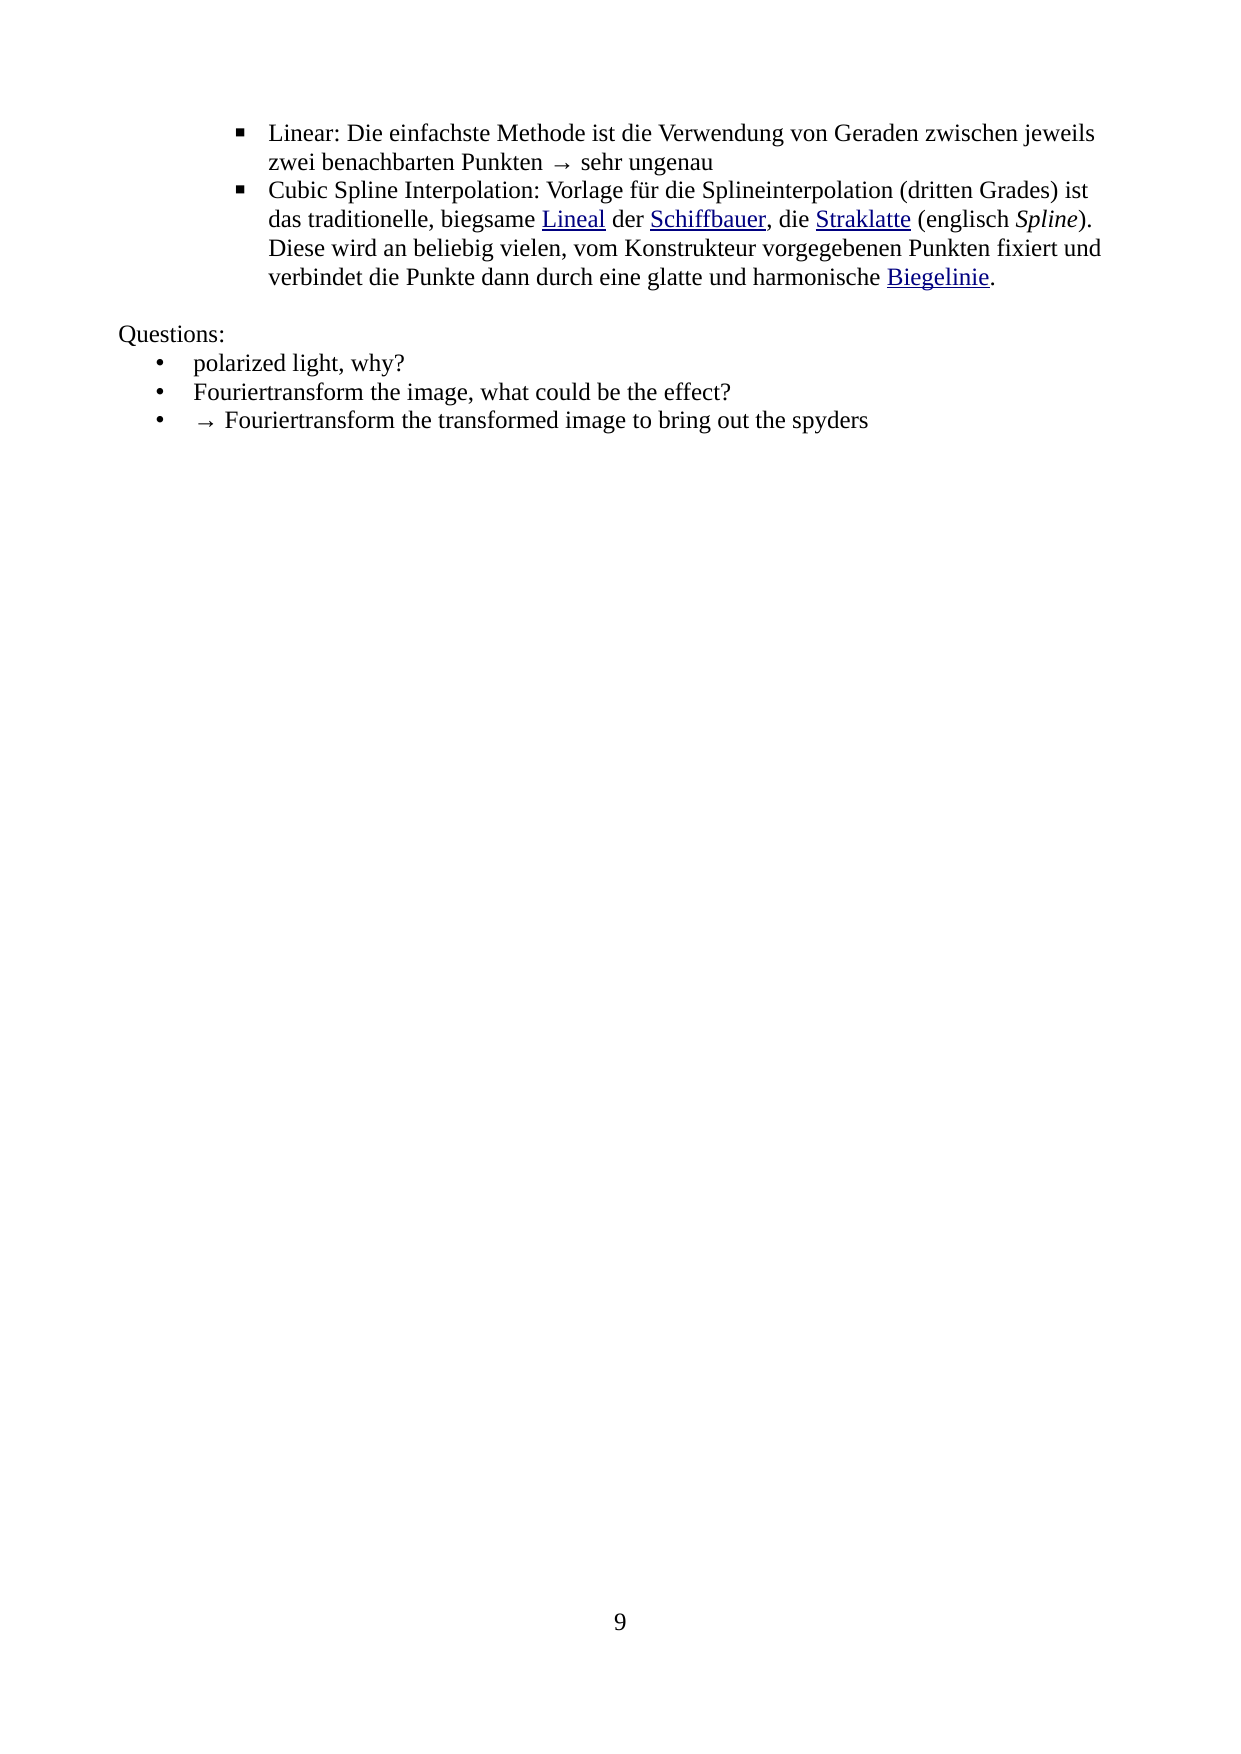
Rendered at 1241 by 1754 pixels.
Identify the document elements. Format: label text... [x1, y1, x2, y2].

list Fouriertransform the image, what could be the effect? [156, 377, 1122, 406]
list Cubic Spline Interpolation: Vorlage für die Splineinterpolation (dritten Grades) ist das traditionelle, biegsame Lineal der Schiffbauer, die Straklatte (englisch Spline). Diese wird an beliebig vielen, vom Konstrukteur vorgegebenen Punkten fixiert und verbindet die Punkte dann durch eine glatte und harmonische Biegelinie. [231, 176, 1122, 291]
list Linear: Die einfachste Methode ist die Verwendung von Geraden zwischen jeweils zwei benachbarten Punkten → sehr ungenau [231, 118, 1122, 176]
list → Fouriertransform the transformed image to bring out the spyders [156, 406, 1122, 434]
list polarized light, why? [156, 348, 1122, 377]
text Questions: [118, 319, 1122, 348]
